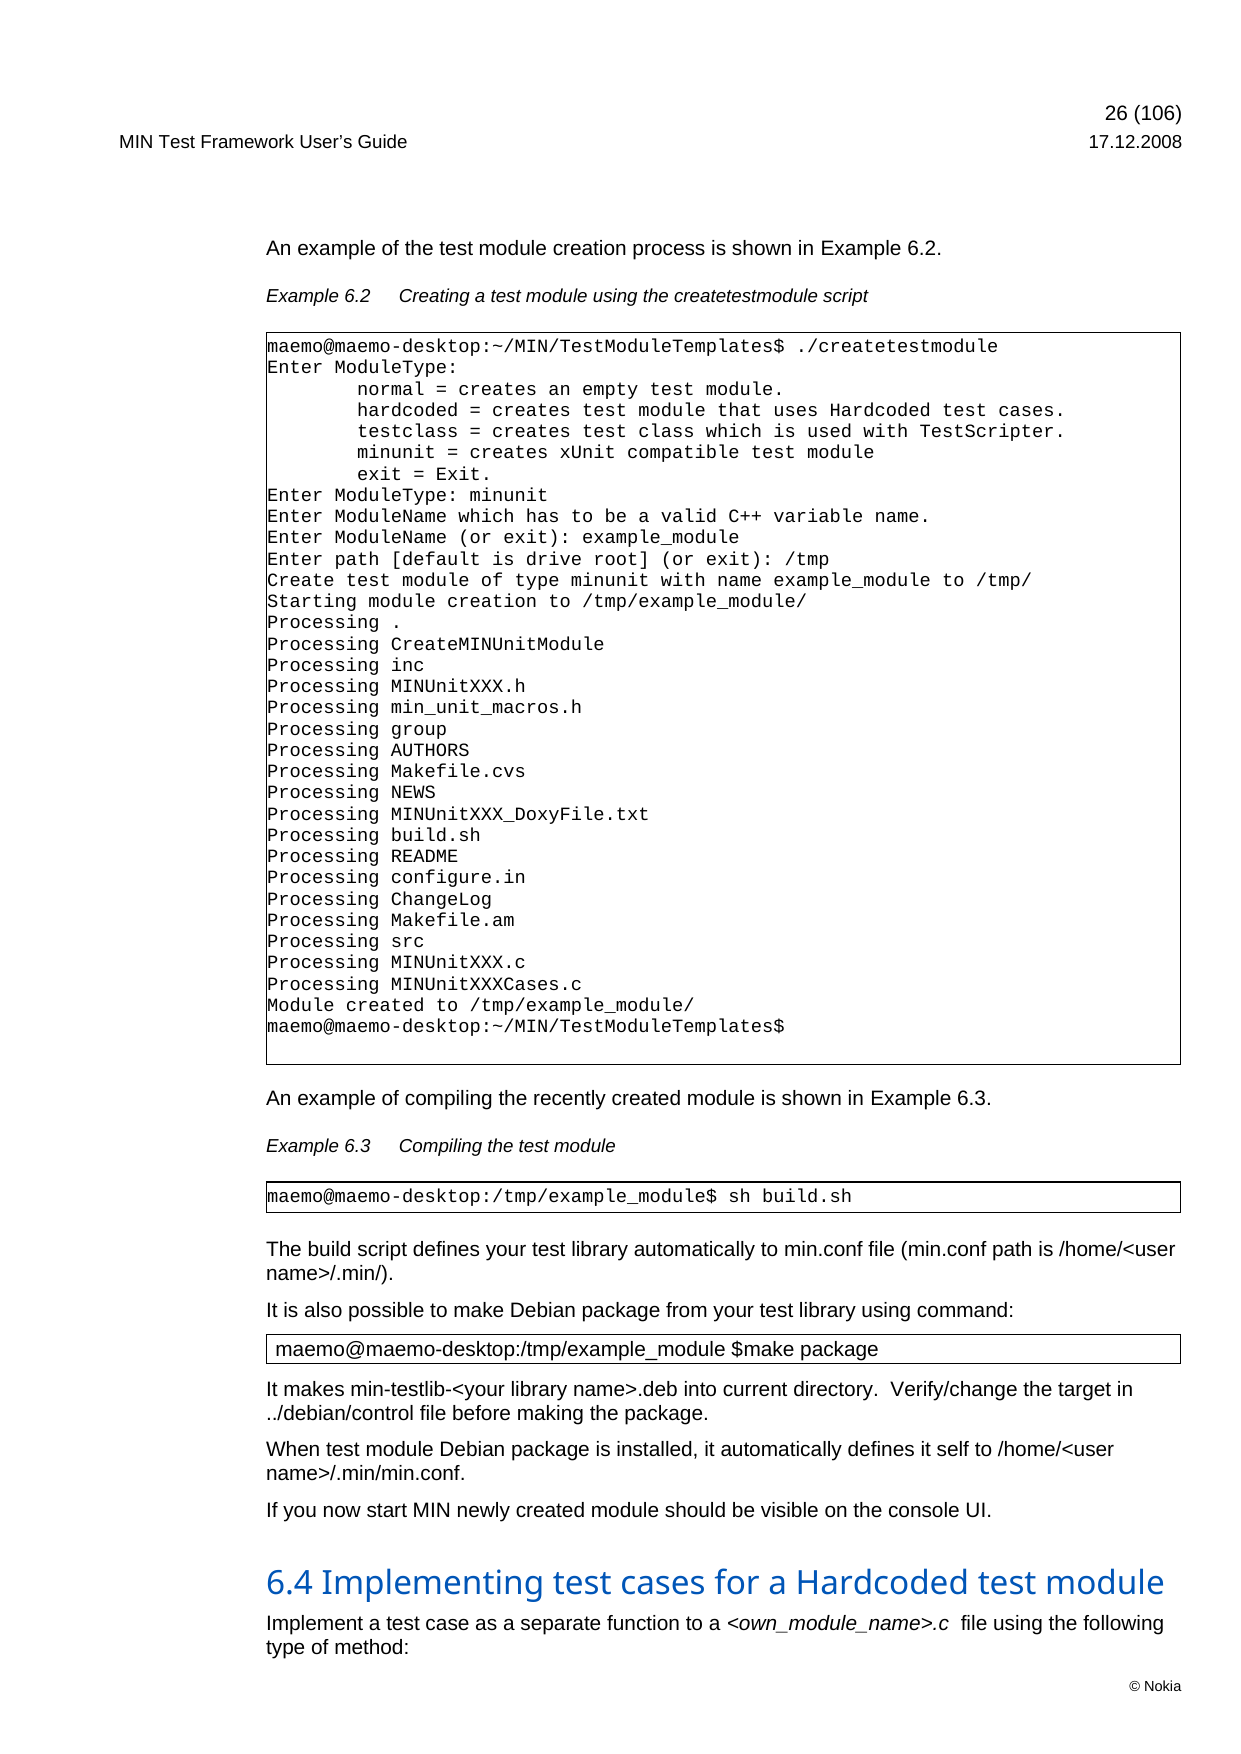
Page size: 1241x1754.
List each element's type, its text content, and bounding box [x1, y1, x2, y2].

text Processing MINUnitXXX.c [267, 948, 1180, 969]
text Processing README [267, 842, 1180, 863]
text Processing CreateMINUnitModule [267, 629, 1180, 651]
text Processing MINUnitXXXCases.c [267, 969, 1180, 991]
text Processing src [267, 927, 1180, 948]
text Enter ModuleType: [267, 353, 1180, 374]
text Processing build.sh [267, 821, 1180, 842]
text Example 6.3 Compiling the test module [266, 1135, 1181, 1156]
text maemo@maemo-desktop:/tmp/example_module$ sh build.sh [267, 1183, 1180, 1212]
text The build script defines your test library automatically to min.conf file (min.conf path is /home/<user name>/.min/). [266, 1237, 1181, 1285]
text Example 6.2 Creating a test module using the createtestmodule script [266, 285, 1181, 307]
text Processing AUTHORS [267, 736, 1180, 757]
text Processing configure.in [267, 863, 1180, 884]
text Processing Makefile.cvs [267, 757, 1180, 778]
text Processing ChangeLog [267, 884, 1180, 906]
text When test module Debian package is installed, it automatically defines it self to /home/<user name>/.min/min.conf. [266, 1437, 1181, 1485]
text It makes min-testlib-<your library name>.deb into current directory. Verify/change the target in ../debian/control file before making the package. [266, 1377, 1181, 1424]
text Processing MINUnitXXX.h [267, 672, 1180, 693]
text normal = creates an empty test module. [267, 374, 1180, 396]
text testclass = creates test class which is used with TestScripter. [267, 417, 1180, 438]
text maemo@maemo-desktop:~/MIN/TestModuleTemplates$ [267, 1012, 1180, 1038]
text An example of compiling the recently created module is shown in Example 6.3. [266, 1086, 1181, 1110]
text Processing min_unit_macros.h [267, 693, 1180, 714]
text Enter ModuleName (or exit): example_module [267, 523, 1180, 544]
text minunit = creates xUnit compatible test module [267, 438, 1180, 459]
text An example of the test module creation process is shown in Example 6.2. [266, 236, 1181, 260]
text Enter ModuleType: minunit [267, 481, 1180, 502]
text If you now start MIN newly created module should be visible on the console UI. [266, 1497, 1181, 1521]
text Processing inc [267, 651, 1180, 672]
text Module created to /tmp/example_module/ [267, 991, 1180, 1012]
subtitle Implementing test cases for a Hardcoded test module [266, 1559, 1181, 1604]
text Starting module creation to /tmp/example_module/ [267, 587, 1180, 608]
text Implement a test case as a separate function to a <own_module_name>.c file using the following type of method: [266, 1611, 1181, 1658]
text Enter ModuleName which has to be a valid C++ variable name. [267, 502, 1180, 523]
text Enter path [default is drive root] (or exit): /tmp [267, 544, 1180, 566]
text maemo@maemo-desktop:/tmp/example_module $make package [267, 1335, 1180, 1363]
text Processing NEWS [267, 778, 1180, 799]
text Processing MINUnitXXX_DoxyFile.txt [267, 799, 1180, 821]
text maemo@maemo-desktop:~/MIN/TestModuleTemplates$ ./createtestmodule [267, 333, 1180, 353]
text Processing group [267, 714, 1180, 736]
text hardcoded = creates test module that uses Hardcoded test cases. [267, 396, 1180, 417]
text Create test module of type minunit with name example_module to /tmp/ [267, 566, 1180, 587]
text Processing . [267, 608, 1180, 629]
text Processing Makefile.am [267, 906, 1180, 927]
text It is also possible to make Debian package from your test library using command: [266, 1297, 1181, 1321]
text exit = Exit. [267, 459, 1180, 481]
